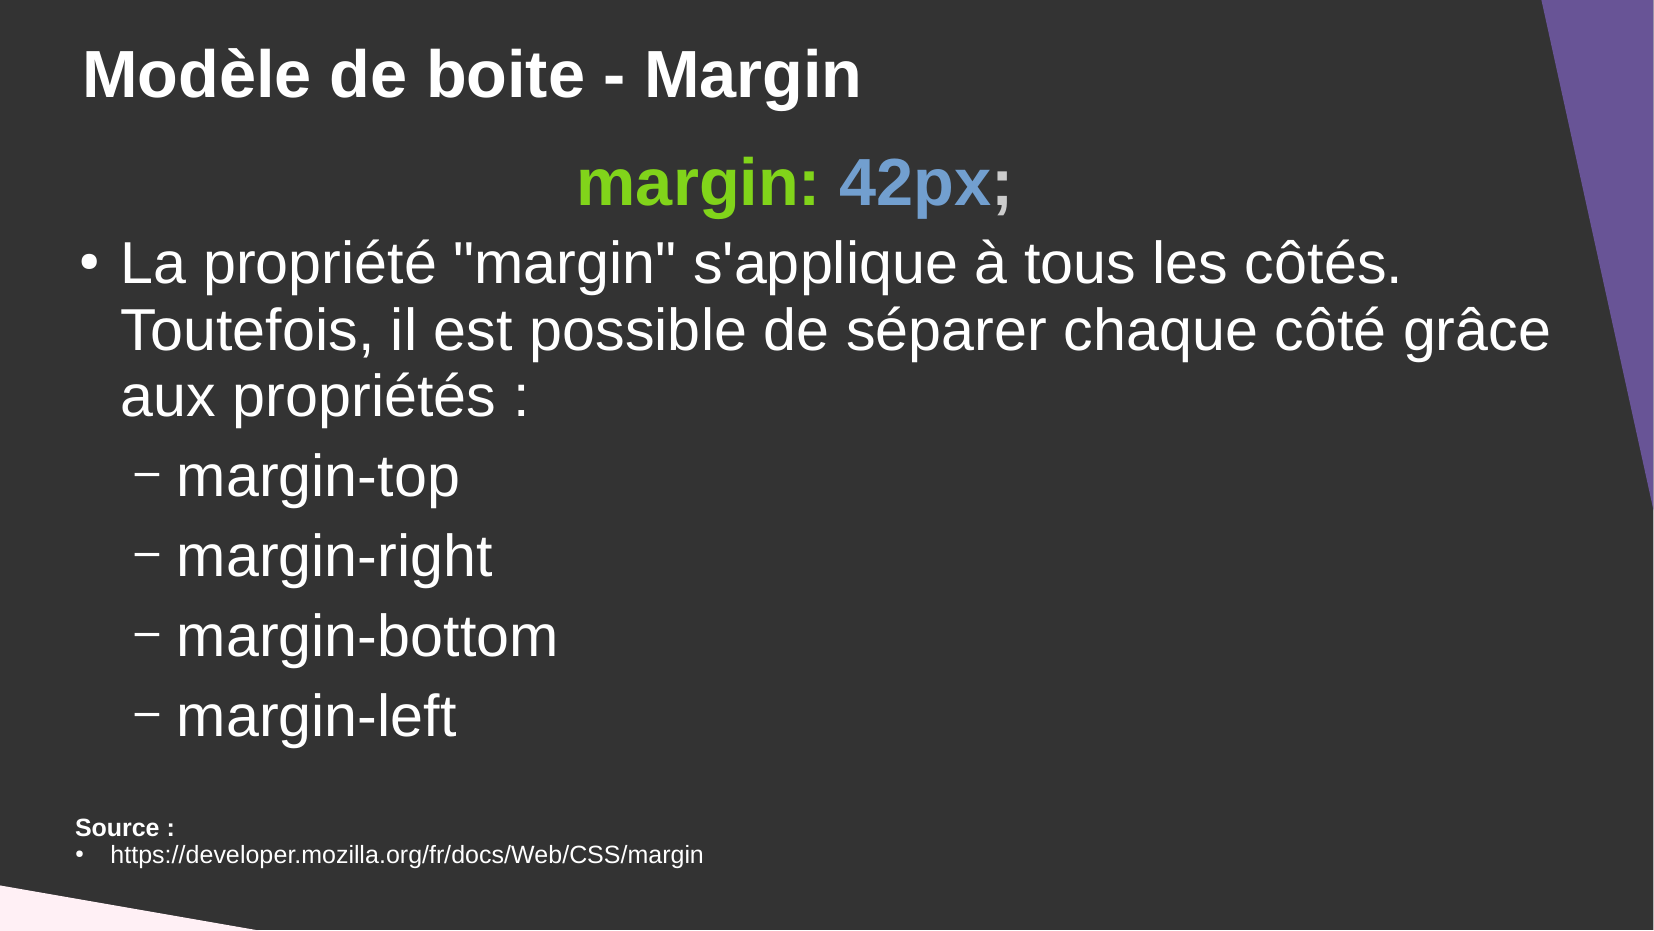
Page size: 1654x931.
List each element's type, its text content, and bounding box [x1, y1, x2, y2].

title Modèle de boite - Margin [82, 37, 1312, 112]
text_box margin: 42px; [507, 137, 1083, 231]
list La propriété "margin" s'applique à tous les côtés. Toutefois, il est possible de séparer chaque côté grâce aux propriétés : margin-top margin-right margin-bottom margin-left [64, 230, 1604, 753]
text_box [1541, 0, 1654, 513]
text_box [0, 885, 262, 931]
text_box Source : https://developer.mozilla.org/fr/docs/Web/CSS/margin [60, 805, 1546, 913]
